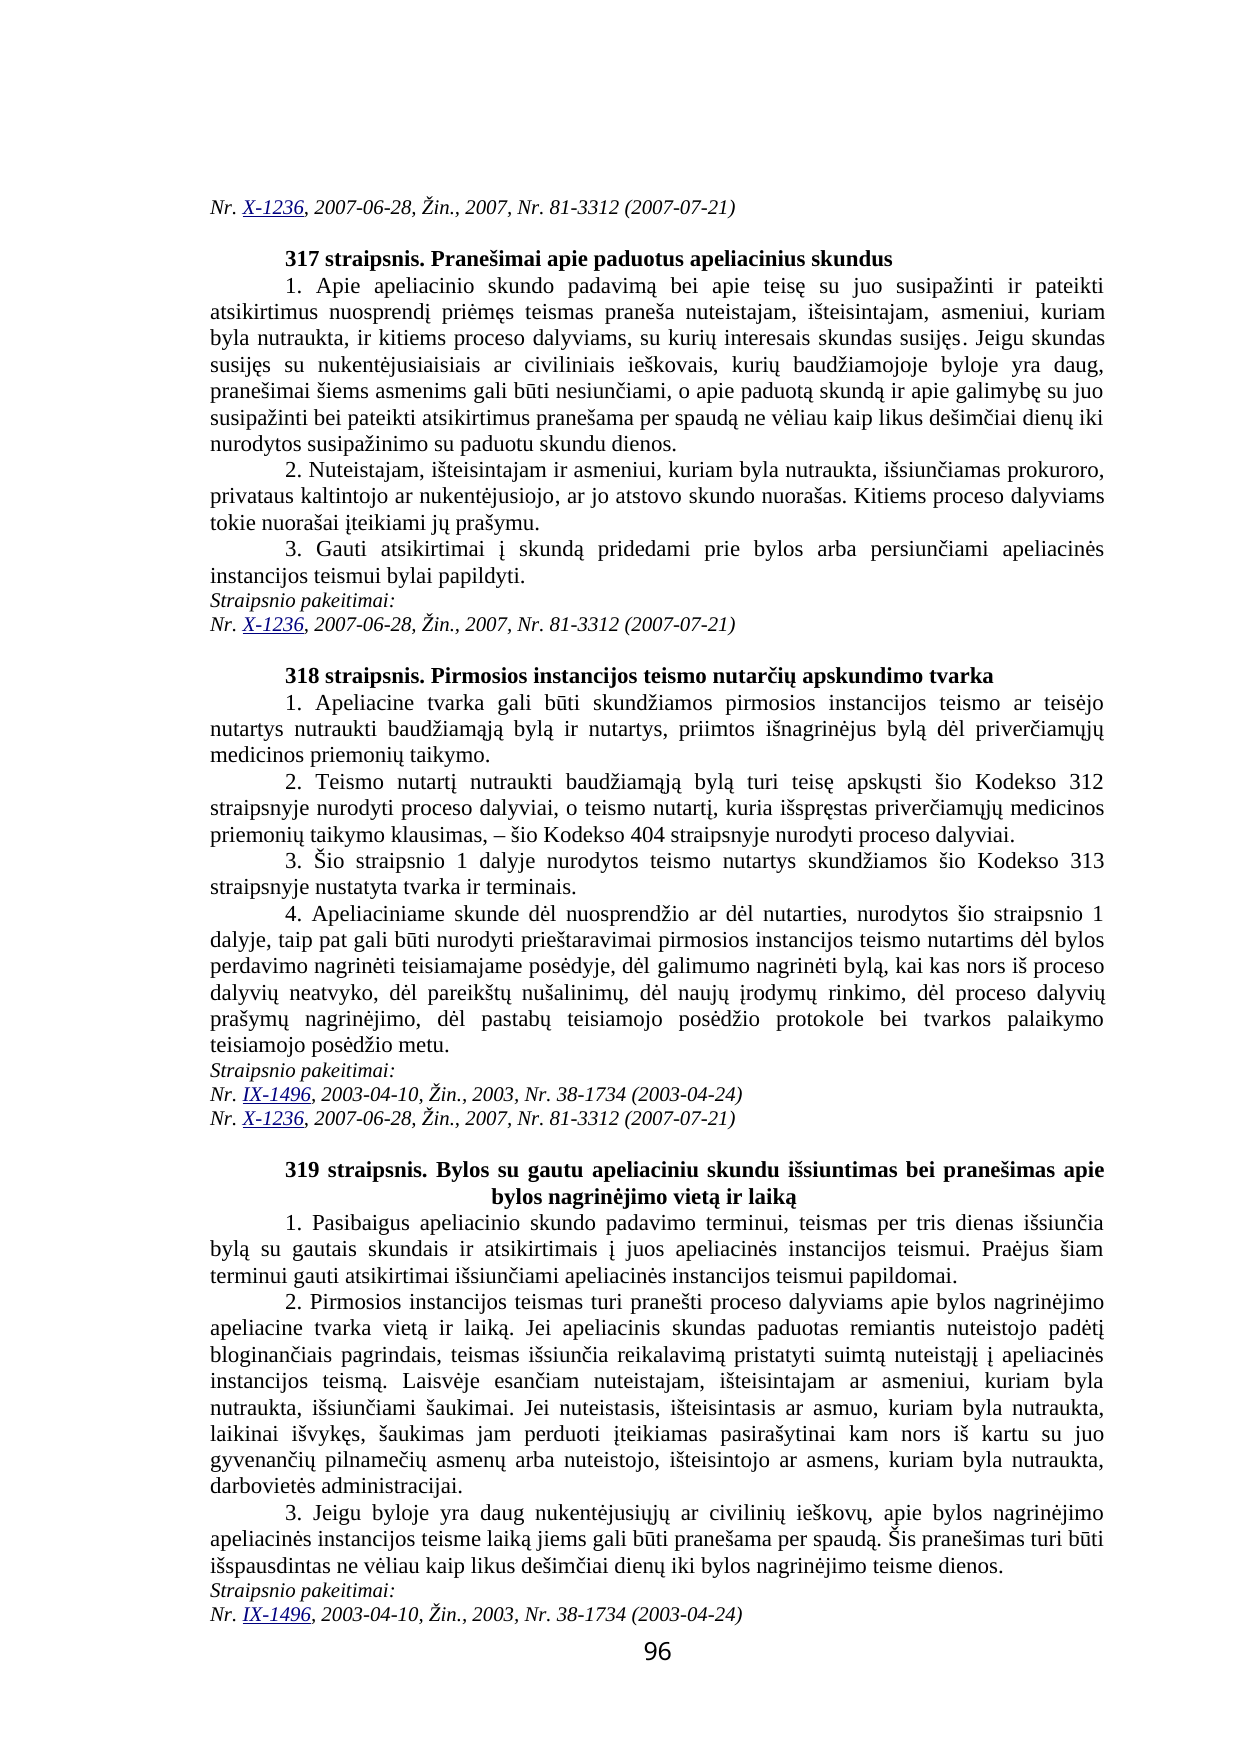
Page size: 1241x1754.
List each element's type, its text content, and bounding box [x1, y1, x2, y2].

text 318 straipsnis. Pirmosios instancijos teismo nutarčių apskundimo tvarka [210, 662, 1106, 689]
text 1. Pasibaigus apeliacinio skundo padavimo terminui, teismas per tris dienas išsiunčia bylą su gautais skundais ir atsikirtimais į juos apeliacinės instancijos teismui. Praėjus šiam terminui gauti atsikirtimai išsiunčiami apeliacinės instancijos teismui papildomai. [210, 1209, 1106, 1288]
text 1. Apeliacine tvarka gali būti skundžiamos pirmosios instancijos teismo ar teisėjo nutartys nutraukti baudžiamąją bylą ir nutartys, priimtos išnagrinėjus bylą dėl priverčiamųjų medicinos priemonių taikymo. [210, 689, 1106, 768]
text 2. Teismo nutartį nutraukti baudžiamąją bylą turi teisę apskųsti šio Kodekso 312 straipsnyje nurodyti proceso dalyviai, o teismo nutartį, kuria išspręstas priverčiamųjų medicinos priemonių taikymo klausimas, – šio Kodekso 404 straipsnyje nurodyti proceso dalyviai. [210, 768, 1106, 847]
text 2. Nuteistajam, išteisintajam ir asmeniui, kuriam byla nutraukta, išsiunčiamas prokuroro, privataus kaltintojo ar nukentėjusiojo, ar jo atstovo skundo nuorašas. Kitiems proceso dalyviams tokie nuorašai įteikiami jų prašymu. [210, 456, 1106, 535]
text Straipsnio pakeitimai: [210, 588, 1106, 612]
text Nr. X-1236, 2007-06-28, Žin., 2007, Nr. 81-3312 (2007-07-21) [210, 1106, 1106, 1130]
text 2. Pirmosios instancijos teismas turi pranešti proceso dalyviams apie bylos nagrinėjimo apeliacine tvarka vietą ir laiką. Jei apeliacinis skundas paduotas remiantis nuteistojo padėtį bloginančiais pagrindais, teismas išsiunčia reikalavimą pristatyti suimtą nuteistąjį į apeliacinės instancijos teismą. Laisvėje esančiam nuteistajam, išteisintajam ar asmeniui, kuriam byla nutraukta, išsiunčiami šaukimai. Jei nuteistasis, išteisintasis ar asmuo, kuriam byla nutraukta, laikinai išvykęs, šaukimas jam perduoti įteikiamas pasirašytinai kam nors iš kartu su juo gyvenančių pilnamečių asmenų arba nuteistojo, išteisintojo ar asmens, kuriam byla nutraukta, darbovietės administracijai. [210, 1288, 1106, 1499]
text 1. Apie apeliacinio skundo padavimą bei apie teisę su juo susipažinti ir pateikti atsikirtimus nuosprendį priėmęs teismas praneša nuteistajam, išteisintajam, asmeniui, kuriam byla nutraukta, ir kitiems proceso dalyviams, su kurių interesais skundas susijęs. Jeigu skundas susijęs su nukentėjusiaisiais ar civiliniais ieškovais, kurių baudžiamojoje byloje yra daug, pranešimai šiems asmenims gali būti nesiunčiami, o apie paduotą skundą ir apie galimybę su juo susipažinti bei pateikti atsikirtimus pranešama per spaudą ne vėliau kaip likus dešimčiai dienų iki nurodytos susipažinimo su paduotu skundu dienos. [210, 272, 1106, 456]
text 319 straipsnis. Bylos su gautu apeliaciniu skundu išsiuntimas bei pranešimas apie bylos nagrinėjimo vietą ir laiką [285, 1156, 1106, 1209]
text 3. Gauti atsikirtimai į skundą pridedami prie bylos arba persiunčiami apeliacinės instancijos teismui bylai papildyti. [210, 535, 1106, 588]
text Nr. X-1236, 2007-06-28, Žin., 2007, Nr. 81-3312 (2007-07-21) [210, 612, 1106, 636]
text Straipsnio pakeitimai: [210, 1058, 1106, 1082]
text 3. Šio straipsnio 1 dalyje nurodytos teismo nutartys skundžiamos šio Kodekso 313 straipsnyje nustatyta tvarka ir terminais. [210, 847, 1106, 900]
text 317 straipsnis. Pranešimai apie paduotus apeliacinius skundus [210, 245, 1106, 272]
text 3. Jeigu byloje yra daug nukentėjusiųjų ar civilinių ieškovų, apie bylos nagrinėjimo apeliacinės instancijos teisme laiką jiems gali būti pranešama per spaudą. Šis pranešimas turi būti išspausdintas ne vėliau kaip likus dešimčiai dienų iki bylos nagrinėjimo teisme dienos. [210, 1499, 1106, 1578]
text Nr. IX-1496, 2003-04-10, Žin., 2003, Nr. 38-1734 (2003-04-24) [210, 1082, 1106, 1106]
text Nr. X-1236, 2007-06-28, Žin., 2007, Nr. 81-3312 (2007-07-21) [210, 195, 1106, 219]
text Straipsnio pakeitimai: [210, 1578, 1106, 1602]
text 4. Apeliaciniame skunde dėl nuosprendžio ar dėl nutarties, nurodytos šio straipsnio 1 dalyje, taip pat gali būti nurodyti prieštaravimai pirmosios instancijos teismo nutartims dėl bylos perdavimo nagrinėti teisiamajame posėdyje, dėl galimumo nagrinėti bylą, kai kas nors iš proceso dalyvių neatvyko, dėl pareikštų nušalinimų, dėl naujų įrodymų rinkimo, dėl proceso dalyvių prašymų nagrinėjimo, dėl pastabų teisiamojo posėdžio protokole bei tvarkos palaikymo teisiamojo posėdžio metu. [210, 900, 1106, 1058]
text Nr. IX-1496, 2003-04-10, Žin., 2003, Nr. 38-1734 (2003-04-24) [210, 1602, 1106, 1626]
